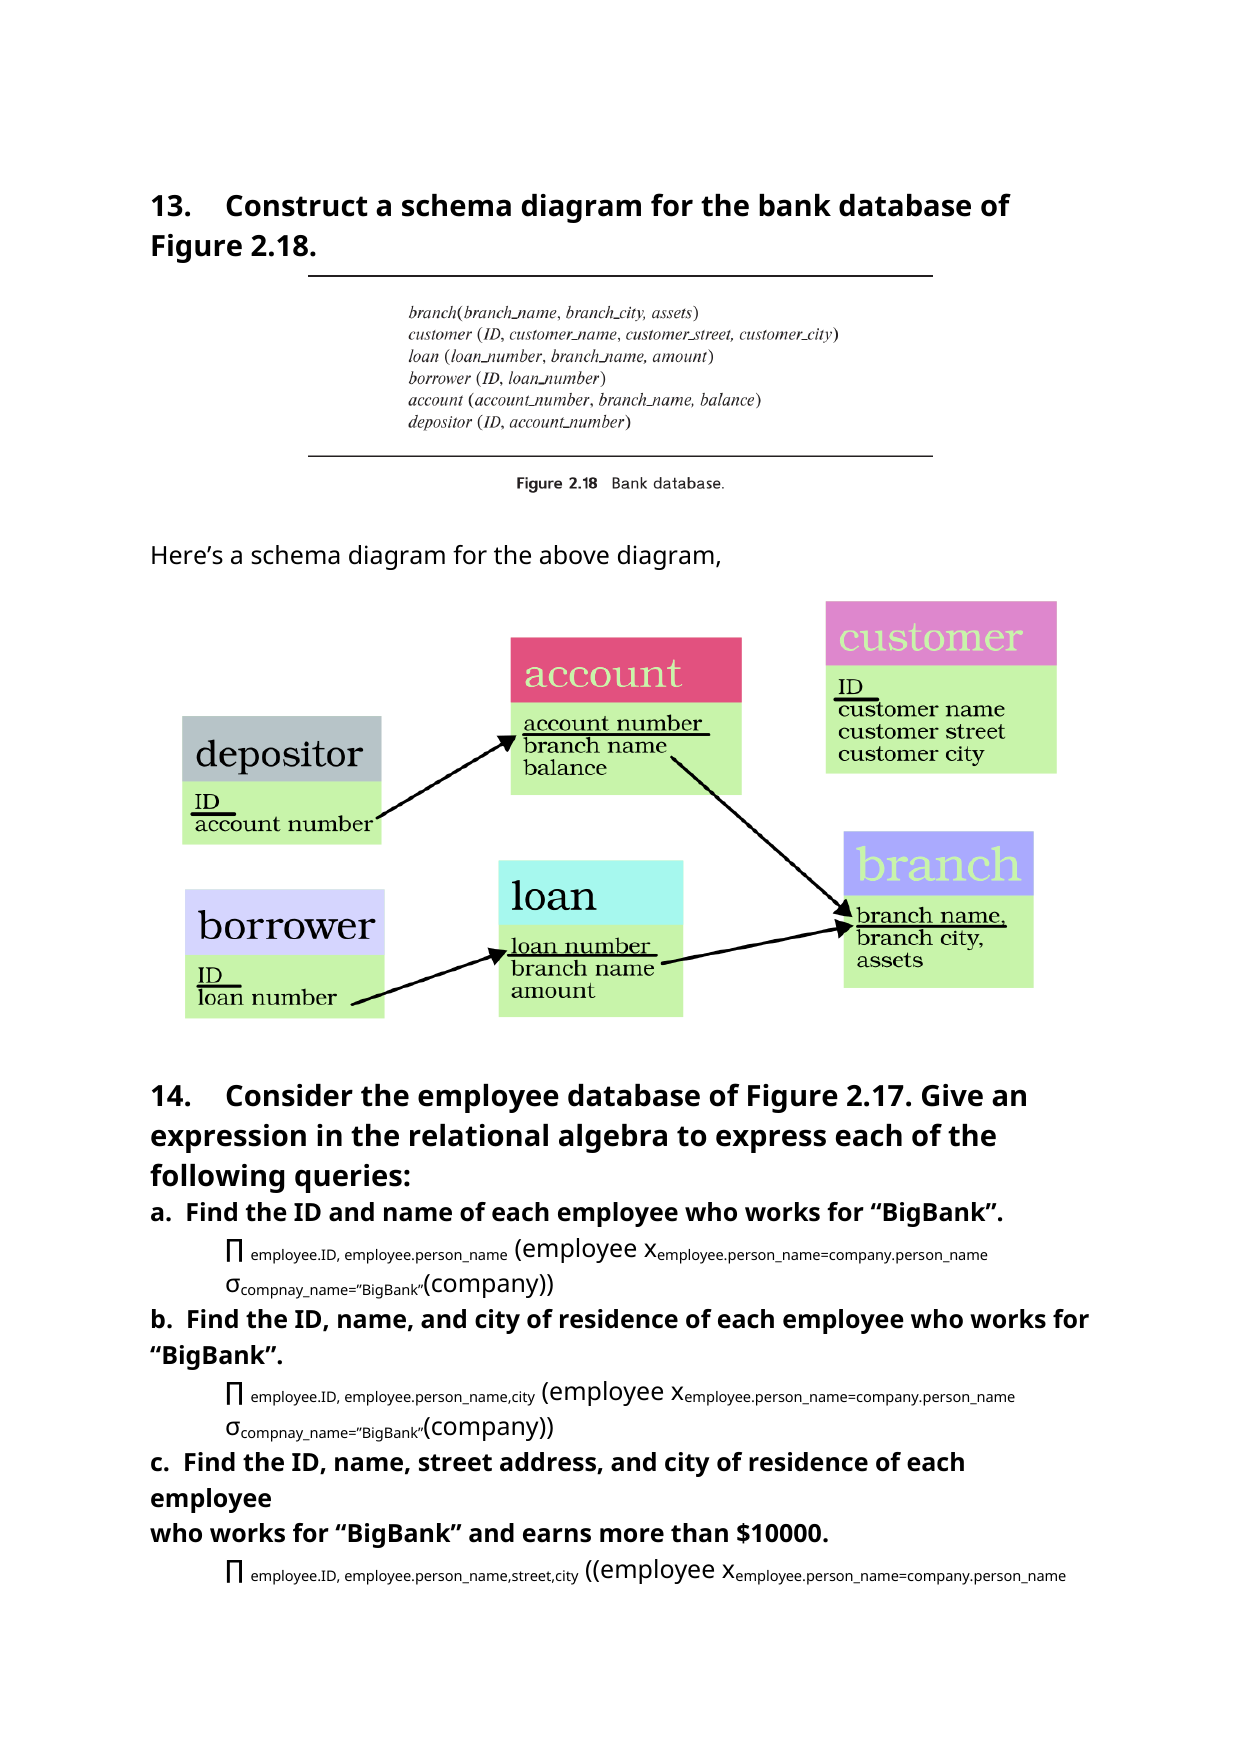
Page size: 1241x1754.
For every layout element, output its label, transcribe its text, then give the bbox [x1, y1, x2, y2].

text b. Find the ID, name, and city of residence of each employee who works for “BigBank”. [150, 1302, 1091, 1371]
picture [150, 577, 1091, 1037]
subtitle Consider the employee database of Figure 2.17. Give an expression in the relational algebra to express each of the following queries: [150, 1075, 1091, 1194]
text ∏ employee.ID, employee.person_name,street,city ((employee xemployee.person_name=company.person_name [150, 1552, 1091, 1586]
text Here’s a schema diagram for the above diagram, [150, 538, 1091, 572]
text a. Find the ID and name of each employee who works for “BigBank”. [150, 1194, 1091, 1228]
text c. Find the ID, name, street address, and city of residence of each employee [150, 1444, 1091, 1514]
text ∏ employee.ID, employee.person_name (employee xemployee.person_name=company.person_name [150, 1230, 1091, 1264]
text σcompnay_name=”BigBank”(company)) [150, 1266, 1091, 1300]
subtitle Construct a schema diagram for the bank database of Figure 2.18. [150, 186, 1091, 265]
text ∏ employee.ID, employee.person_name,city (employee xemployee.person_name=company.person_name [150, 1373, 1091, 1407]
picture [295, 265, 946, 501]
text who works for “BigBank” and earns more than $10000. [150, 1516, 1091, 1550]
text σcompnay_name=”BigBank”(company)) [150, 1409, 1091, 1443]
